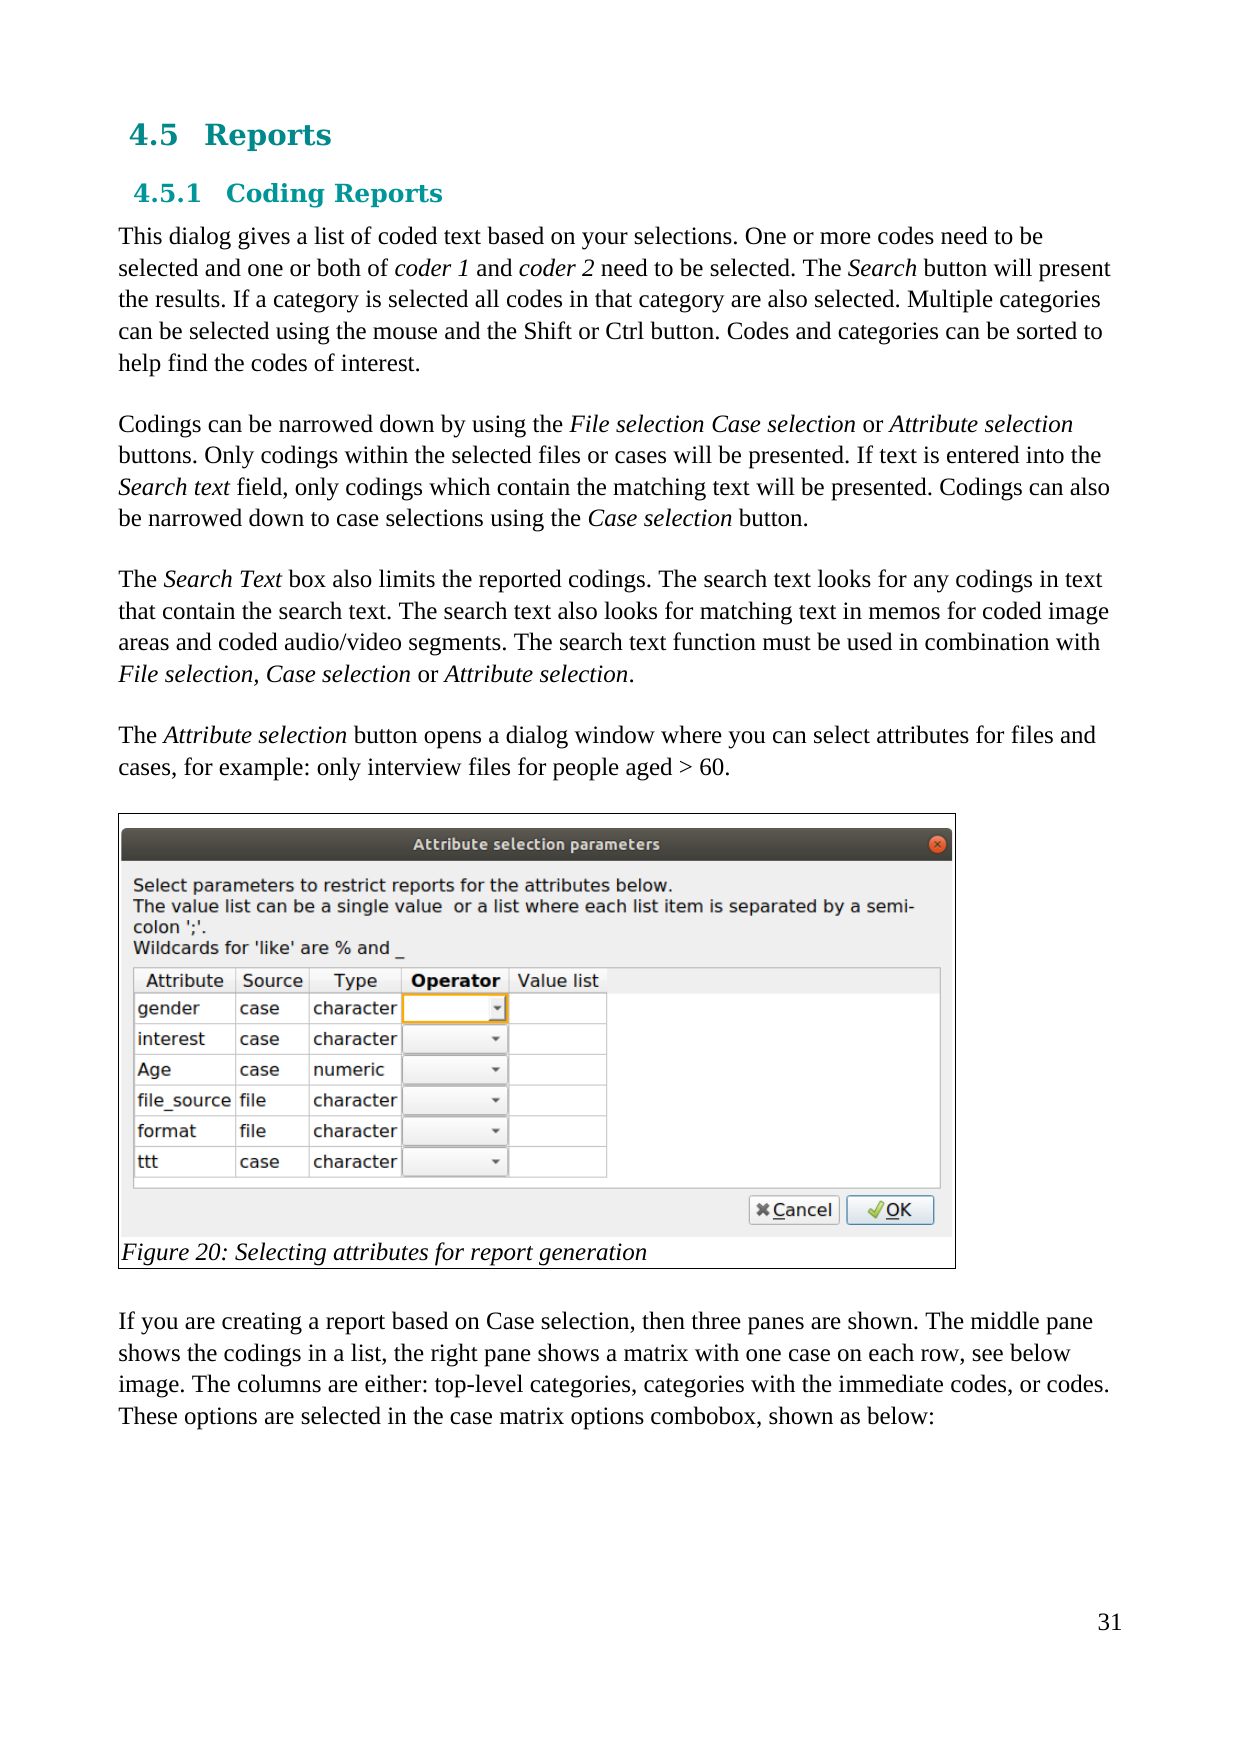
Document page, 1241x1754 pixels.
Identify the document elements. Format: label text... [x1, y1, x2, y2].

text Figure 20: Selecting attributes for report generation [121, 1237, 952, 1266]
picture [121, 828, 953, 1237]
text If you are creating a report based on Case selection, then three panes are shown. The middle pane shows the codings in a list, the right pane shows a matrix with one case on each row, see below image. The columns are either: top-level categories, categories with the immediate codes, or codes. These options are selected in the case matrix options combobox, shown as below: [118, 1306, 1122, 1430]
text Codings can be narrowed down by using the File selection Case selection or Attribute selection buttons. Only codings within the selected files or cases will be presented. If text is entered into the Search text field, only codings which contain the matching text will be presented. Codings can also be narrowed down to case selections using the Case selection button. [118, 409, 1122, 532]
text This dialog gives a list of coded text based on your selections. One or more codes need to be selected and one or both of coder 1 and coder 2 need to be selected. The Search button will present the results. If a category is selected all codes in that category are also selected. Multiple categories can be selected using the mouse and the Shift or Ctrl button. Codes and categories can be sorted to help find the codes of interest. [118, 221, 1122, 376]
text The Search Text box also limits the reported codings. The search text looks for any codings in text that contain the search text. The search text also looks for matching text in memos for coded image areas and coded audio/video segments. The search text function must be used in combination with File selection, Case selection or Attribute selection. [118, 564, 1122, 688]
subtitle Coding Reports [124, 179, 1122, 209]
text The Attribute selection button opens a dialog window where you can select attributes for files and cases, for example: only interview files for people aged > 60. [118, 720, 1122, 780]
subtitle Reports [118, 118, 1122, 152]
